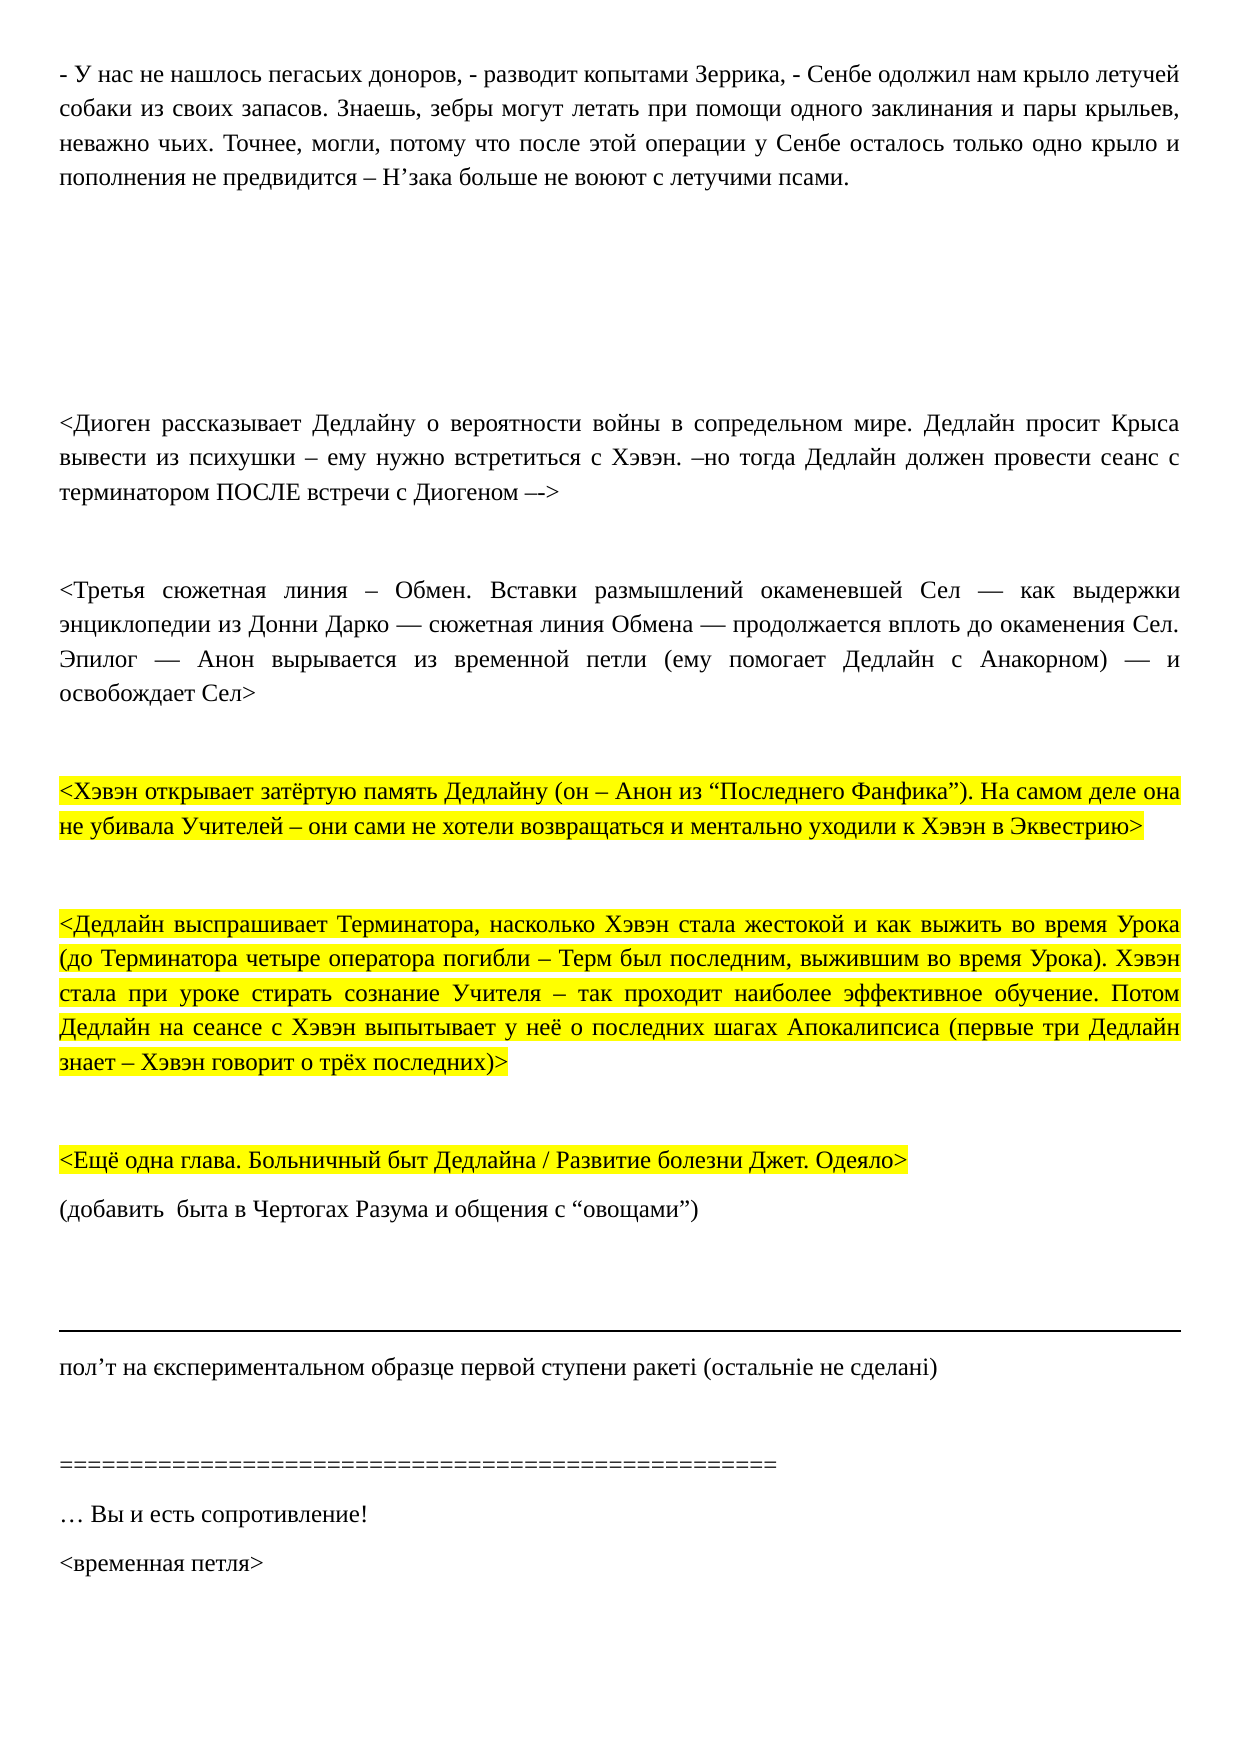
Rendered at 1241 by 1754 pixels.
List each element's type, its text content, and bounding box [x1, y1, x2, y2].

text - У нас не нашлось пегасьих доноров, - разводит копытами Зеррика, - Сенбе одолжил нам крыло летучей собаки из своих запасов. Знаешь, зебры могут летать при помощи одного заклинания и пары крыльев, неважно чьих. Точнее, могли, потому что после этой операции у Сенбе осталось только одно крыло и пополнения не предвидится – Н’зака больше не воюют с летучими псами. [59, 59, 1181, 191]
text <Дедлайн выспрашивает Терминатора, насколько Хэвэн стала жестокой и как выжить во время Урока (до Терминатора четыре оператора погибли – Терм был последним, выжившим во время Урока). Хэвэн стала при уроке стирать сознание Учителя – так проходит наиболее эффективное обучение. Потом Дедлайн на сеансе с Хэвэн выпытывает у неё о последних шагах Апокалипсиса (первые три Дедлайн знает – Хэвэн говорит о трёх последних)> [59, 909, 1181, 1076]
text <Ещё одна глава. Больничный быт Дедлайна / Развитие болезни Джет. Одеяло> [59, 1145, 1181, 1174]
text <временная петля> [59, 1548, 1181, 1577]
text <Третья сюжетная линия – Обмен. Вставки размышлений окаменевшей Сел — как выдержки энциклопедии из Донни Дарко — сюжетная линия Обмена — продолжается вплоть до окаменения Сел. Эпилог — Анон вырывается из временной петли (ему помогает Дедлайн с Анакорном) — и освобождает Сел> [59, 575, 1181, 707]
text <Хэвэн открывает затёртую память Дедлайну (он – Анон из “Последнего Фанфика”). На самом деле она не убивала Учителей – они сами не хотели возвращаться и ментально уходили к Хэвэн в Эквестрию> [59, 776, 1181, 840]
text пол’т на єкспериментальном образце первой ступени ракеті (остальніе не сделані) [59, 1352, 1181, 1381]
text (добавить быта в Чертогах Разума и общения с “овощами”) [59, 1194, 1181, 1223]
text … Вы и есть сопротивление! [59, 1499, 1181, 1528]
text =================================================== [59, 1450, 1181, 1479]
text <Диоген рассказывает Дедлайну о вероятности войны в сопредельном мире. Дедлайн просит Крыса вывести из психушки – ему нужно встретиться с Хэвэн. –но тогда Дедлайн должен провести сеанс с терминатором ПОСЛЕ встречи с Диогеном –-> [59, 408, 1181, 506]
